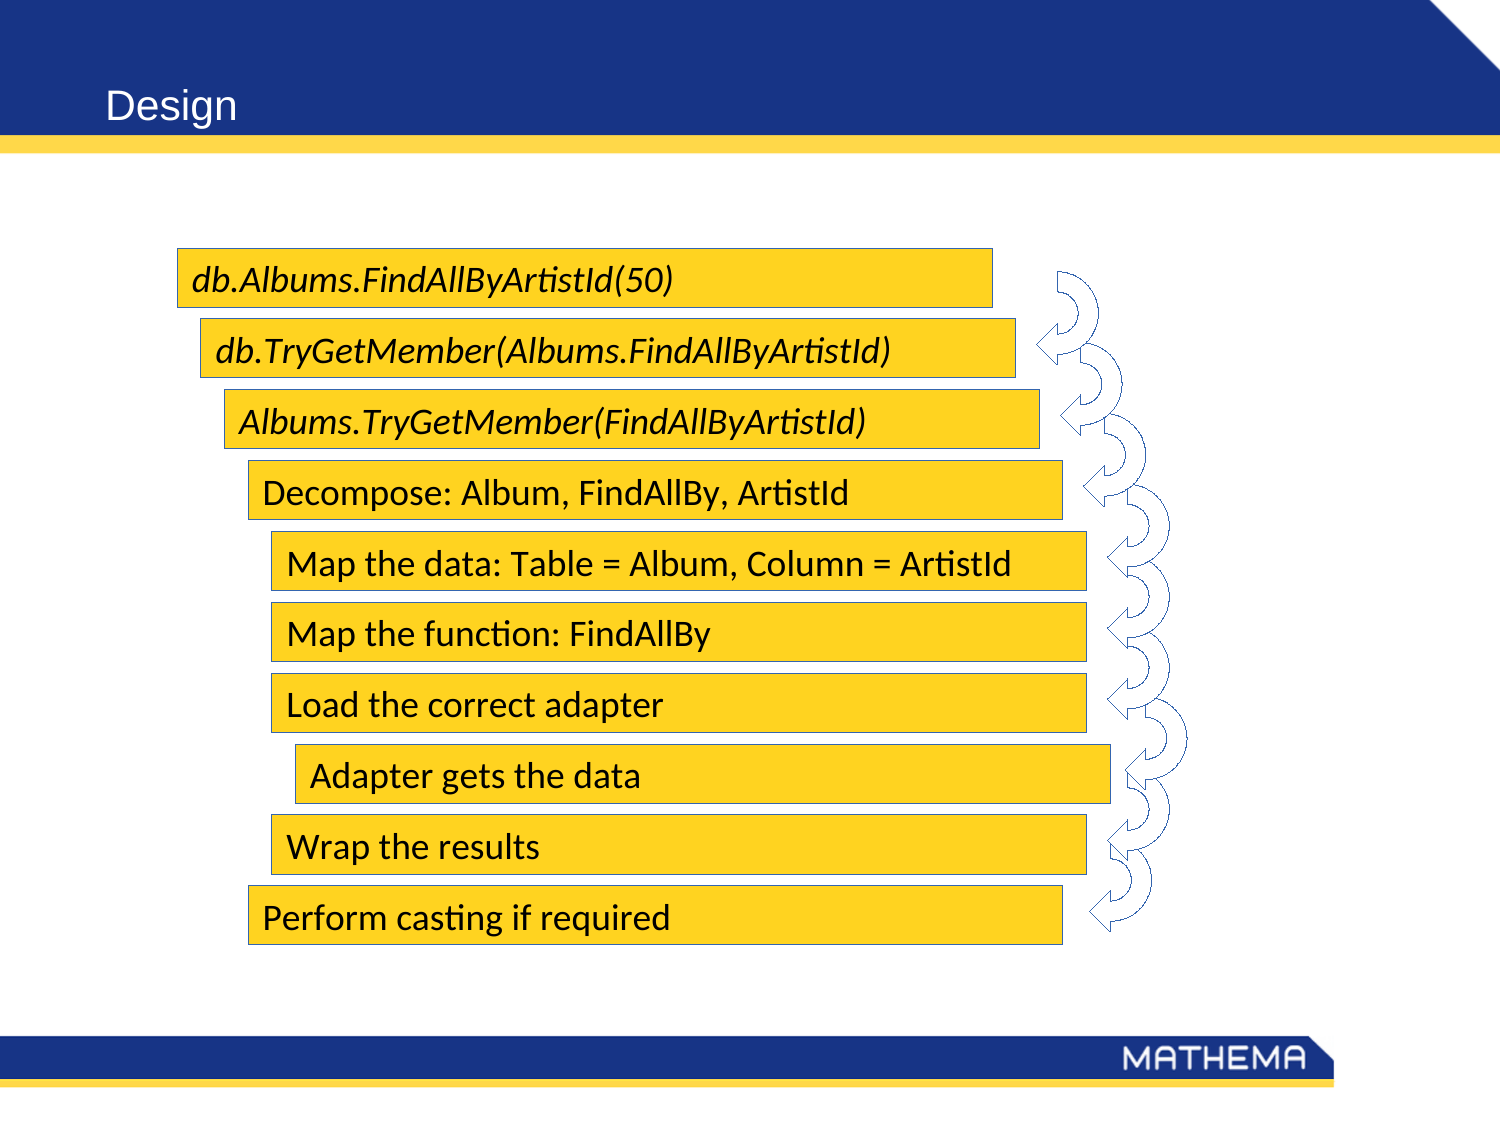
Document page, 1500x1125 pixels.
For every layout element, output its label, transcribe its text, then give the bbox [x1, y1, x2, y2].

text_box Decompose: Album, FindAllBy, ArtistId [248, 460, 1063, 520]
text_box Wrap the results [271, 814, 1087, 875]
text_box db.Albums.FindAllByArtistId(50) [177, 248, 993, 308]
text_box Map the function: FindAllBy [271, 602, 1087, 662]
text_box Perform casting if required [248, 885, 1063, 945]
text_box [1036, 271, 1188, 932]
picture [0, 0, 1500, 1125]
text_box db.TryGetMember(Albums.FindAllByArtistId) [200, 318, 1016, 378]
text_box Adapter gets the data [295, 744, 1111, 804]
text_box Albums.TryGetMember(FindAllByArtistId) [224, 389, 1040, 449]
title Design [75, 9, 1426, 198]
text_box Map the data: Table = Album, Column = ArtistId [271, 531, 1087, 591]
text_box Load the correct adapter [271, 673, 1087, 733]
